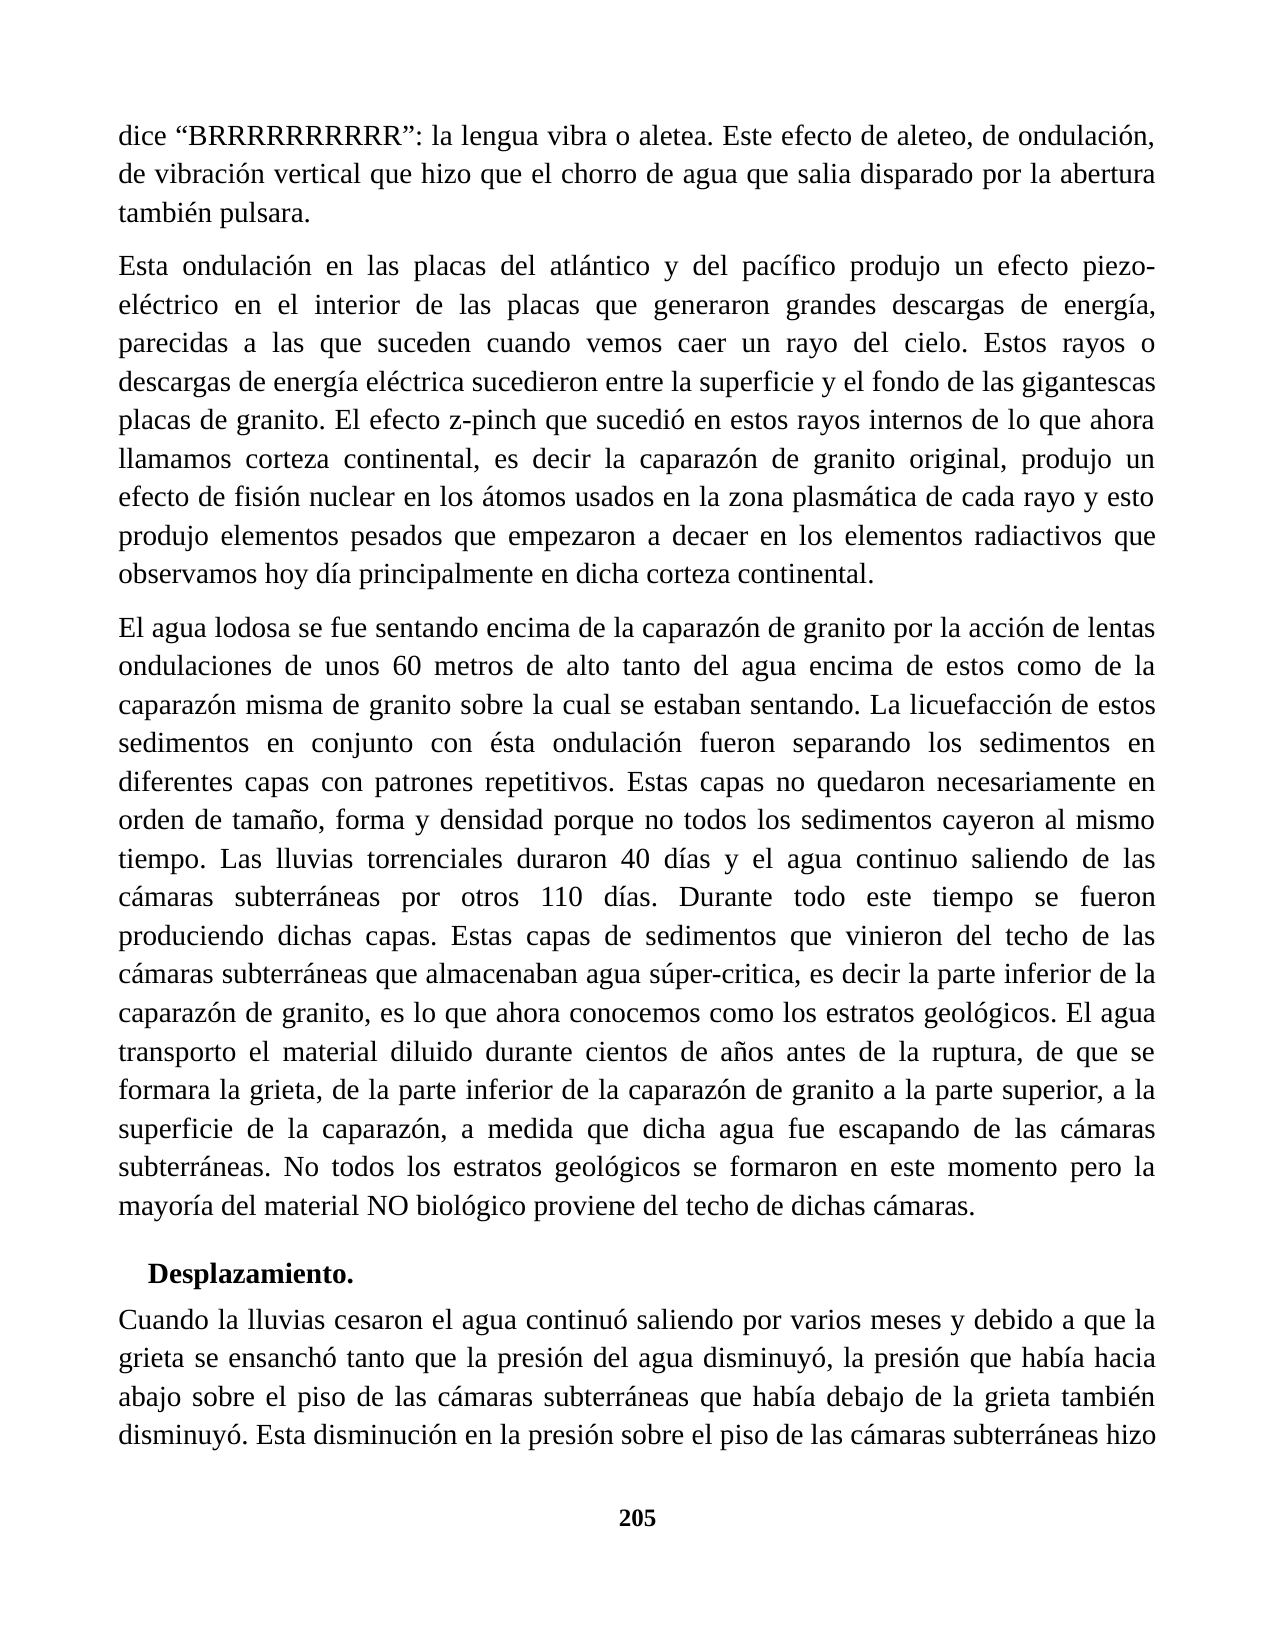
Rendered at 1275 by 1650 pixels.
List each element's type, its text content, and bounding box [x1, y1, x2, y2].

text dice “BRRRRRRRRRR”: la lengua vibra o aletea. Este efecto de aleteo, de ondulación, de vibración vertical que hizo que el chorro de agua que salia disparado por la abertura también pulsara. [118, 118, 1157, 229]
text Cuando la lluvias cesaron el agua continuó saliendo por varios meses y debido a que la grieta se ensanchó tanto que la presión del agua disminuyó, la presión que había hacia abajo sobre el piso de las cámaras subterráneas que había debajo de la grieta también disminuyó. Esta disminución en la presión sobre el piso de las cámaras subterráneas hizo [118, 1302, 1157, 1451]
text Esta ondulación en las placas del atlántico y del pacífico produjo un efecto piezo-eléctrico en el interior de las placas que generaron grandes descargas de energía, parecidas a las que suceden cuando vemos caer un rayo del cielo. Estos rayos o descargas de energía eléctrica sucedieron entre la superficie y el fondo de las gigantescas placas de granito. El efecto z-pinch que sucedió en estos rayos internos de lo que ahora llamamos corteza continental, es decir la caparazón de granito original, produjo un efecto de fisión nuclear en los átomos usados en la zona plasmática de cada rayo y esto produjo elementos pesados que empezaron a decaer en los elementos radiactivos que observamos hoy día principalmente en dicha corteza continental. [118, 248, 1157, 590]
text El agua lodosa se fue sentando encima de la caparazón de granito por la acción de lentas ondulaciones de unos 60 metros de alto tanto del agua encima de estos como de la caparazón misma de granito sobre la cual se estaban sentando. La licuefacción de estos sedimentos en conjunto con ésta ondulación fueron separando los sedimentos en diferentes capas con patrones repetitivos. Estas capas no quedaron necesariamente en orden de tamaño, forma y densidad porque no todos los sedimentos cayeron al mismo tiempo. Las lluvias torrenciales duraron 40 días y el agua continuo saliendo de las cámaras subterráneas por otros 110 días. Durante todo este tiempo se fueron produciendo dichas capas. Estas capas de sedimentos que vinieron del techo de las cámaras subterráneas que almacenaban agua súper-critica, es decir la parte inferior de la caparazón de granito, es lo que ahora conocemos como los estratos geológicos. El agua transporto el material diluido durante cientos de años antes de la ruptura, de que se formara la grieta, de la parte inferior de la caparazón de granito a la parte superior, a la superficie de la caparazón, a medida que dicha agua fue escapando de las cámaras subterráneas. No todos los estratos geológicos se formaron en este momento pero la mayoría del material NO biológico proviene del techo de dichas cámaras. [118, 610, 1157, 1221]
subtitle Desplazamiento. [148, 1256, 1157, 1289]
